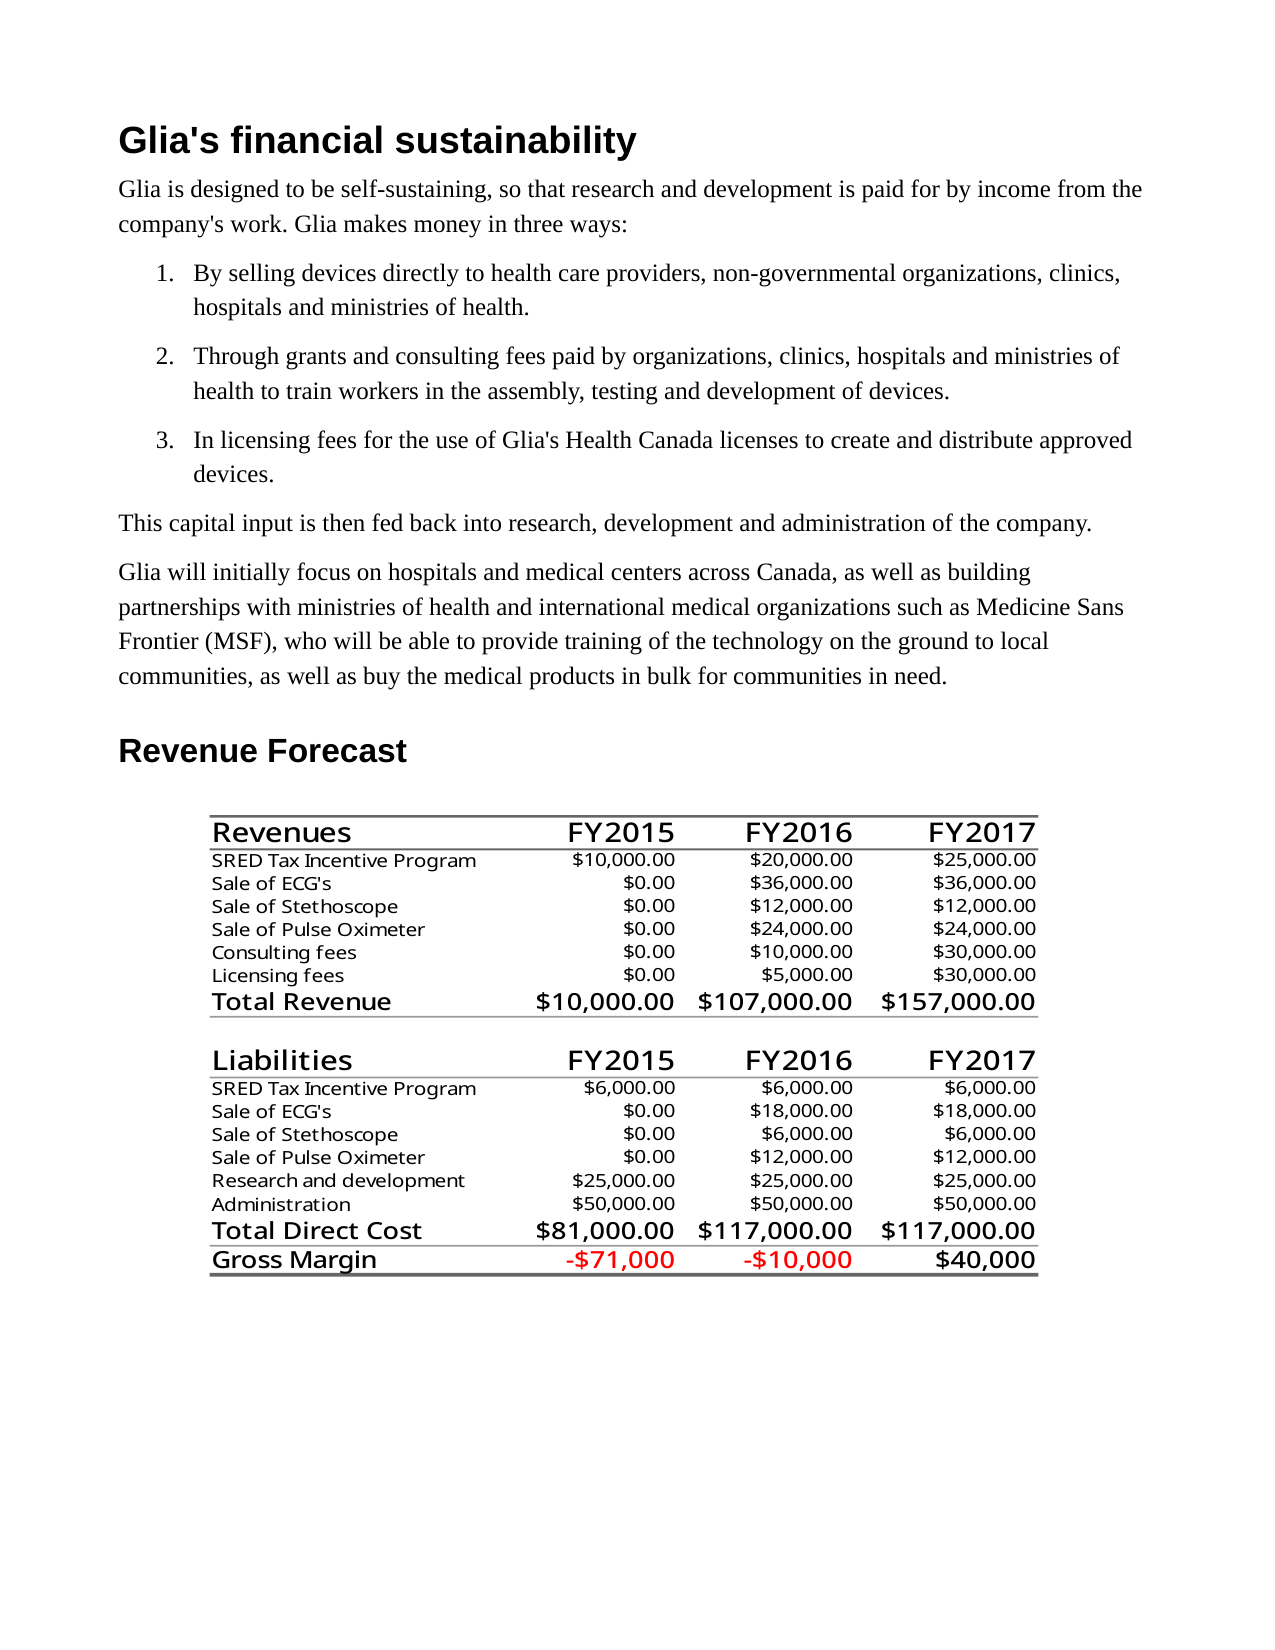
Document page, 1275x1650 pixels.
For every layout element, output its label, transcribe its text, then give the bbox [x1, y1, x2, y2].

list By selling devices directly to health care providers, non-governmental organizations, clinics, hospitals and ministries of health. [156, 258, 1157, 321]
subtitle Revenue Forecast [118, 731, 1157, 769]
text This capital input is then fed back into research, development and administration of the company. [118, 508, 1157, 537]
text Glia is designed to be self-sustaining, so that research and development is paid for by income from the company's work. Glia makes money in three ways: [118, 174, 1157, 237]
list Through grants and consulting fees paid by organizations, clinics, hospitals and ministries of health to train workers in the assembly, testing and development of devices. [156, 341, 1157, 404]
text Glia will initially focus on hospitals and medical centers across Canada, as well as building partnerships with ministries of health and international medical organizations such as Medicine Sans Frontier (MSF), who will be able to provide training of the technology on the ground to local communities, as well as buy the medical products in bulk for communities in need. [118, 557, 1157, 690]
subtitle Glia's financial sustainability [118, 118, 1157, 162]
list In licensing fees for the use of Glia's Health Canada licenses to create and distribute approved devices. [156, 425, 1157, 488]
